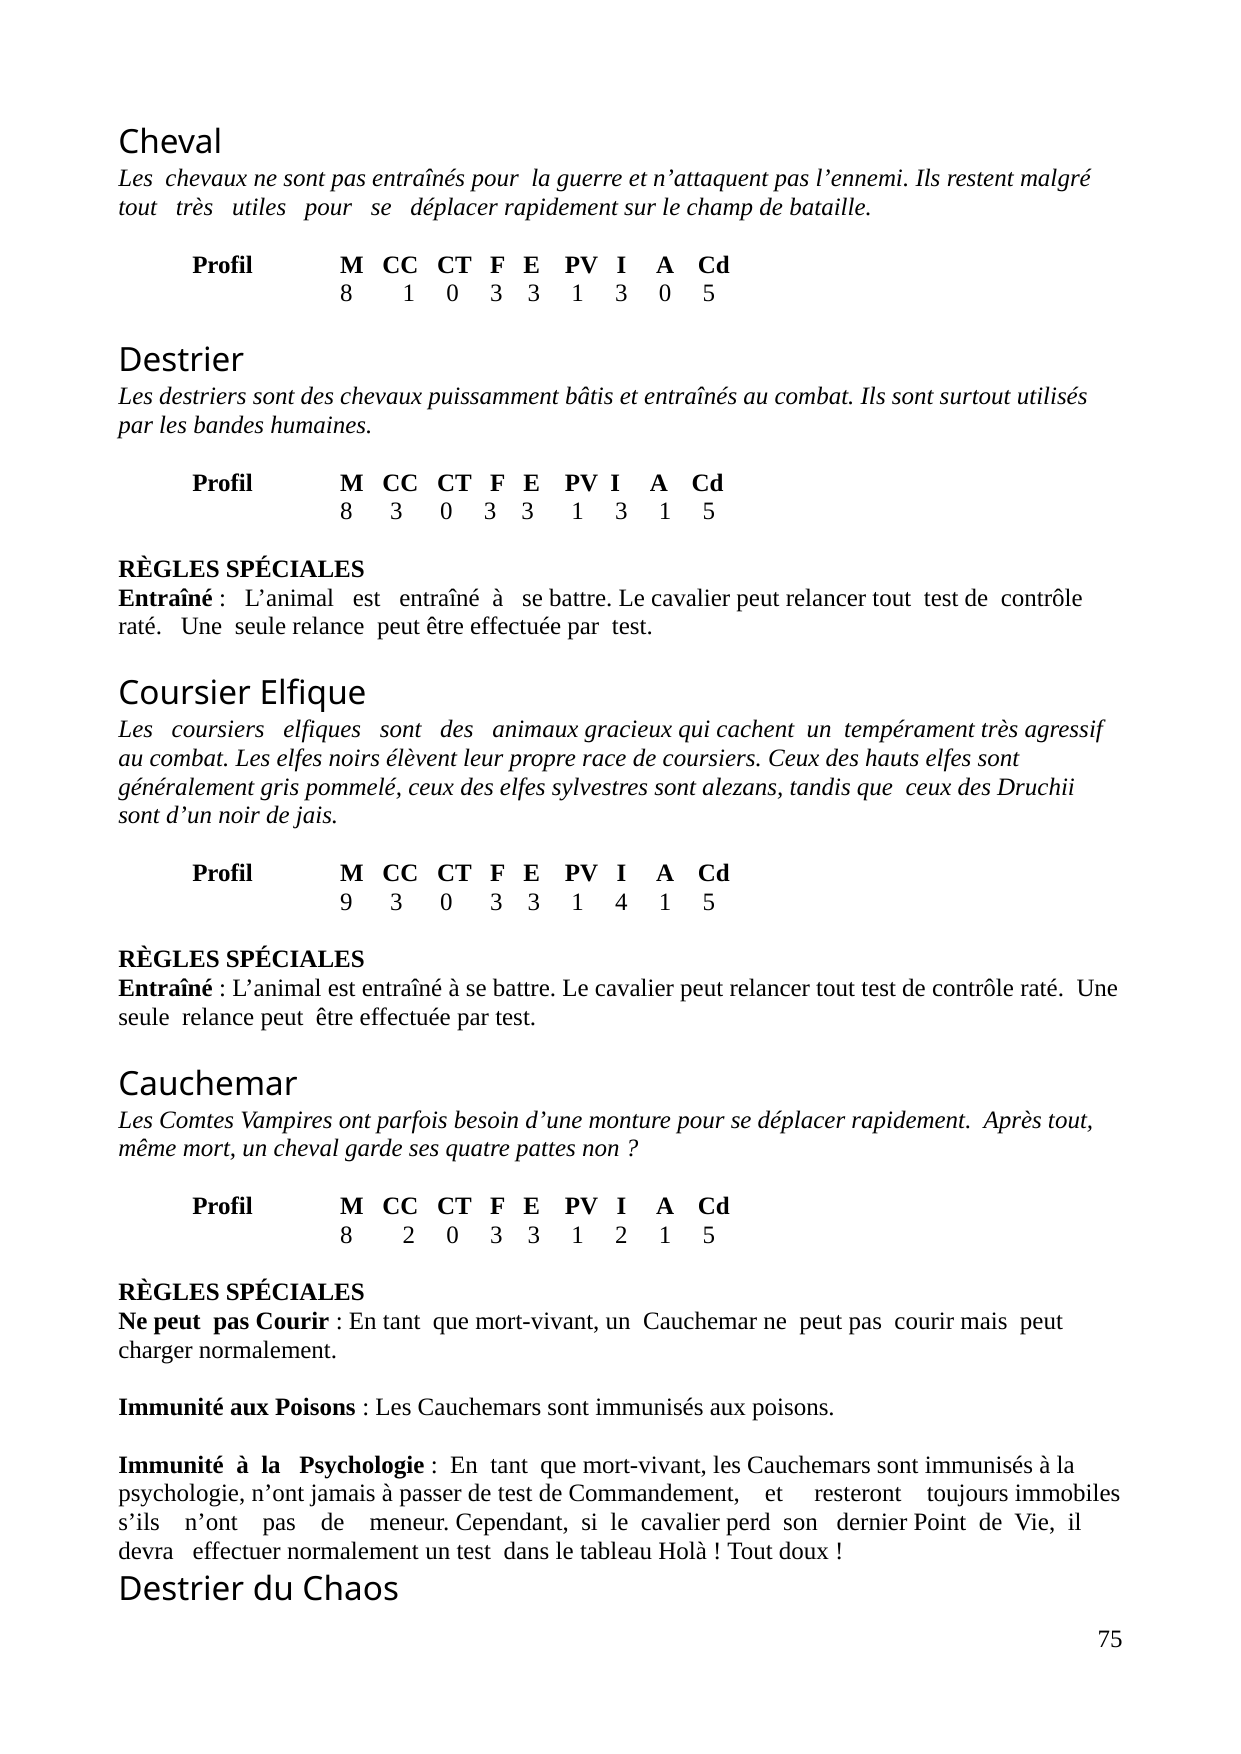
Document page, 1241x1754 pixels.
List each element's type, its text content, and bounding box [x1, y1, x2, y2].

text Entraîné : L’animal est entraîné à se battre. Le cavalier peut relancer tout test de contrôle raté. Une seule relance peut être effectuée par test. [118, 583, 1122, 640]
text 8 3 0 3 3 1 3 1 5 [118, 496, 1122, 525]
text Cheval [118, 118, 1122, 163]
text RÈGLES SPÉCIALES [118, 1277, 1122, 1306]
text Cauchemar [118, 1059, 1122, 1105]
text Entraîné : L’animal est entraîné à se battre. Le cavalier peut relancer tout test de contrôle raté. Une seule relance peut être effectuée par test. [118, 973, 1122, 1031]
text Profil M CC CT F E PV I A Cd [118, 250, 1122, 278]
text 8 2 0 3 3 1 2 1 5 [118, 1220, 1122, 1248]
text Profil M CC CT F E PV I A Cd [118, 1191, 1122, 1220]
text Les chevaux ne sont pas entraînés pour la guerre et n’attaquent pas l’ennemi. Ils restent malgré tout très utiles pour se déplacer rapidement sur le champ de bataille. [118, 163, 1122, 221]
text Ne peut pas Courir : En tant que mort-vivant, un Cauchemar ne peut pas courir mais peut charger normalement. [118, 1306, 1122, 1363]
text Immunité aux Poisons : Les Cauchemars sont immunisés aux poisons. [118, 1392, 1122, 1421]
text RÈGLES SPÉCIALES [118, 554, 1122, 583]
text Coursier Elfique [118, 669, 1122, 714]
text 8 1 0 3 3 1 3 0 5 [118, 278, 1122, 307]
text Profil M CC CT F E PV I A Cd [118, 468, 1122, 496]
text Les coursiers elfiques sont des animaux gracieux qui cachent un tempérament très agressif au combat. Les elfes noirs élèvent leur propre race de coursiers. Ceux des hauts elfes sont généralement gris pommelé, ceux des elfes sylvestres sont alezans, tandis que ceux des Druchii sont d’un noir de jais. [118, 714, 1122, 829]
text RÈGLES SPÉCIALES [118, 944, 1122, 973]
text Destrier [118, 336, 1122, 381]
text Immunité à la Psychologie : En tant que mort-vivant, les Cauchemars sont immunisés à la psychologie, n’ont jamais à passer de test de Commandement, et resteront toujours immobiles s’ils n’ont pas de meneur. Cependant, si le cavalier perd son dernier Point de Vie, il devra effectuer normalement un test dans le tableau Holà ! Tout doux ! [118, 1450, 1122, 1565]
text Les Comtes Vampires ont parfois besoin d’une monture pour se déplacer rapidement. Après tout, même mort, un cheval garde ses quatre pattes non ? [118, 1105, 1122, 1162]
text Profil M CC CT F E PV I A Cd [118, 858, 1122, 887]
text Les destriers sont des chevaux puissamment bâtis et entraînés au combat. Ils sont surtout utilisés par les bandes humaines. [118, 381, 1122, 439]
text Destrier du Chaos [118, 1565, 1122, 1610]
text 9 3 0 3 3 1 4 1 5 [118, 887, 1122, 916]
